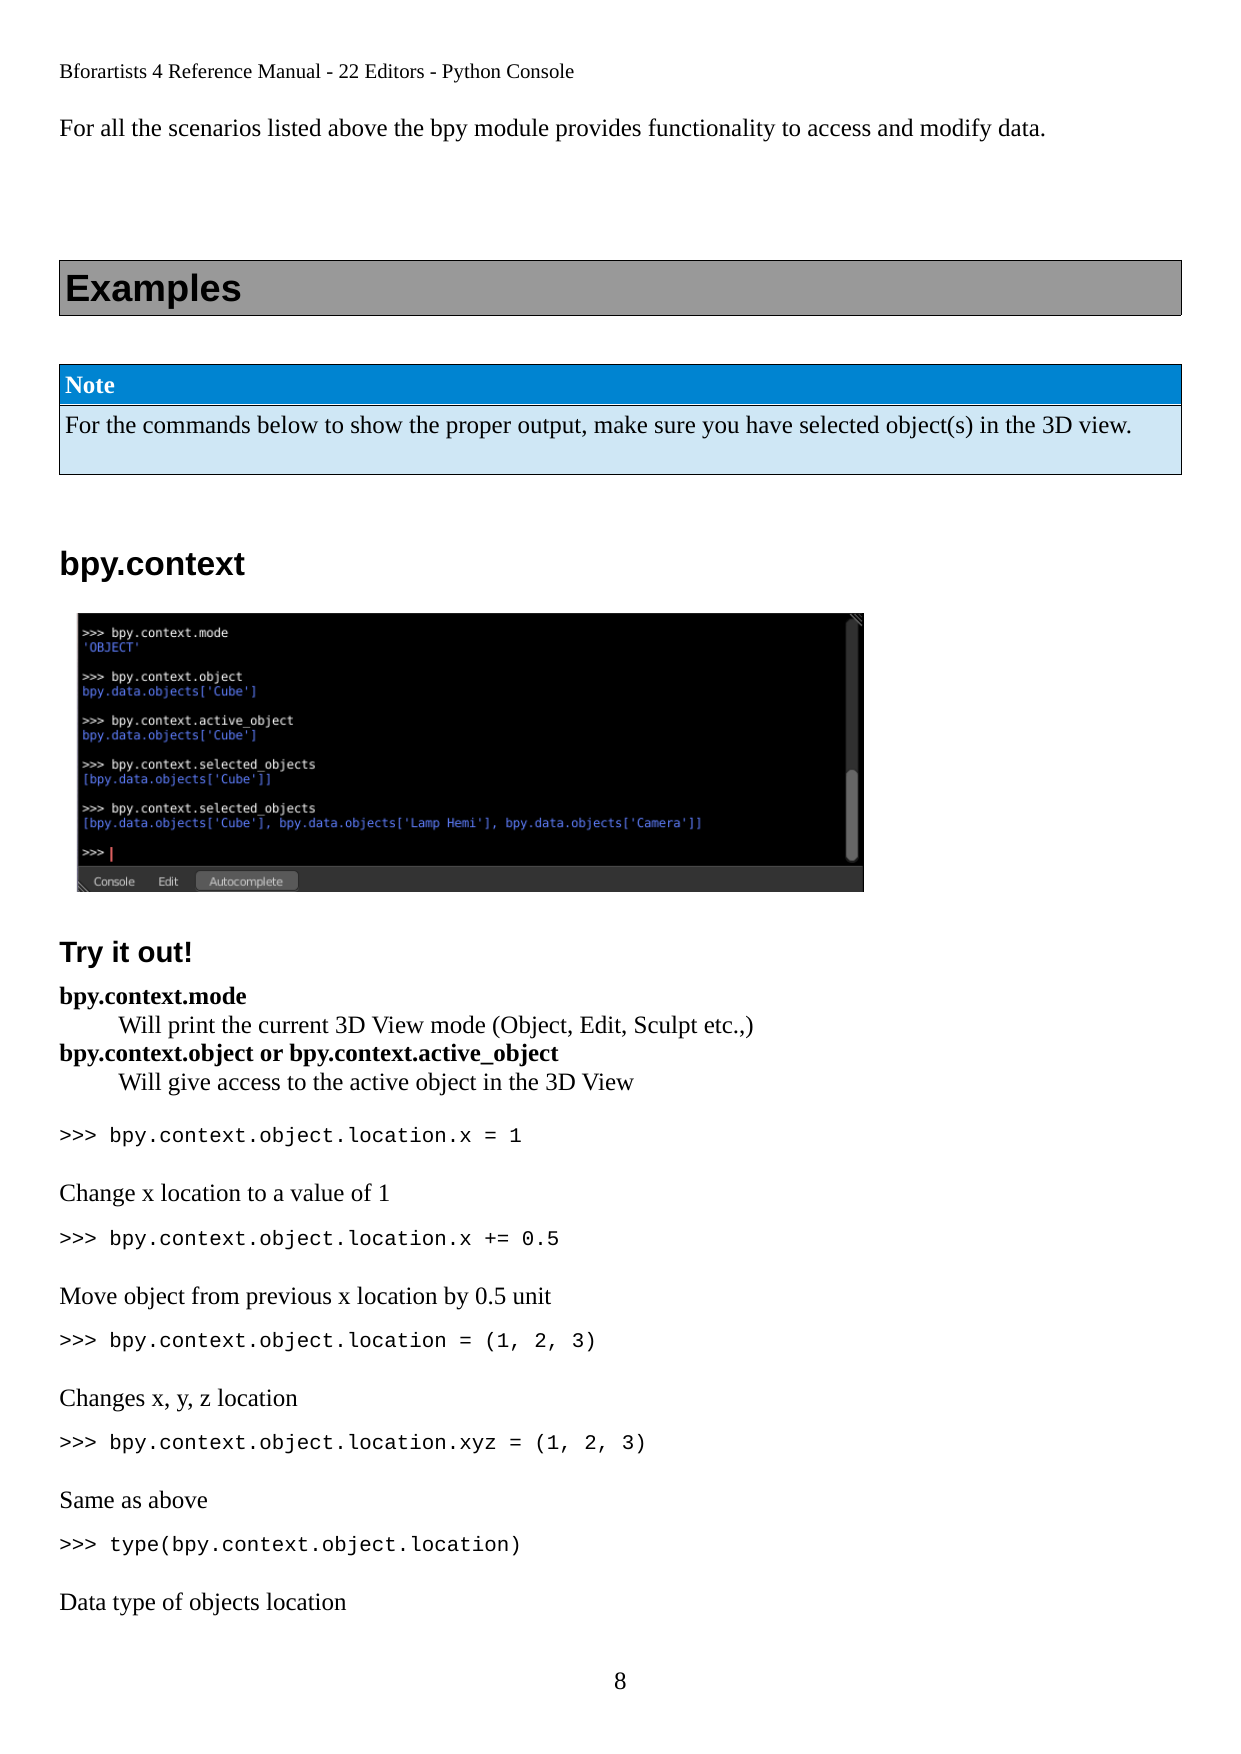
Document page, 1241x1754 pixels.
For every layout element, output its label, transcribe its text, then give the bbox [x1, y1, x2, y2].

text >>> bpy.context.object.location.x += 0.5 [59, 1228, 1181, 1251]
text Change x location to a value of 1 [59, 1178, 1181, 1207]
text Same as above [59, 1485, 1181, 1514]
table_cell For the commands below to show the proper output, make sure you have selected object(s) in the 3D view. [60, 406, 1181, 474]
subtitle Try it out! [59, 935, 1181, 968]
text >>> bpy.context.object.location = (1, 2, 3) [59, 1330, 1181, 1353]
text Data type of objects location [59, 1587, 1181, 1616]
list Will give access to the active object in the 3D View [118, 1067, 1181, 1096]
subtitle bpy.context.object or bpy.context.active_object [59, 1038, 1181, 1067]
subtitle bpy.context [59, 544, 1181, 583]
table_header Note [60, 365, 1181, 404]
text For all the scenarios listed above the bpy module provides functionality to access and modify data. [59, 113, 1181, 141]
text >>> bpy.context.object.location.xyz = (1, 2, 3) [59, 1432, 1181, 1456]
text >>> bpy.context.object.location.x = 1 [59, 1125, 1181, 1149]
text Move object from previous x location by 0.5 unit [59, 1281, 1181, 1309]
text Changes x, y, z location [59, 1383, 1181, 1412]
subtitle bpy.context.mode [59, 981, 1181, 1010]
list Will print the current 3D View mode (Object, Edit, Sculpt etc.,) [118, 1010, 1181, 1038]
text >>> type(bpy.context.object.location) [59, 1534, 1181, 1558]
picture [76, 613, 864, 892]
table_header Examples [60, 261, 1181, 315]
